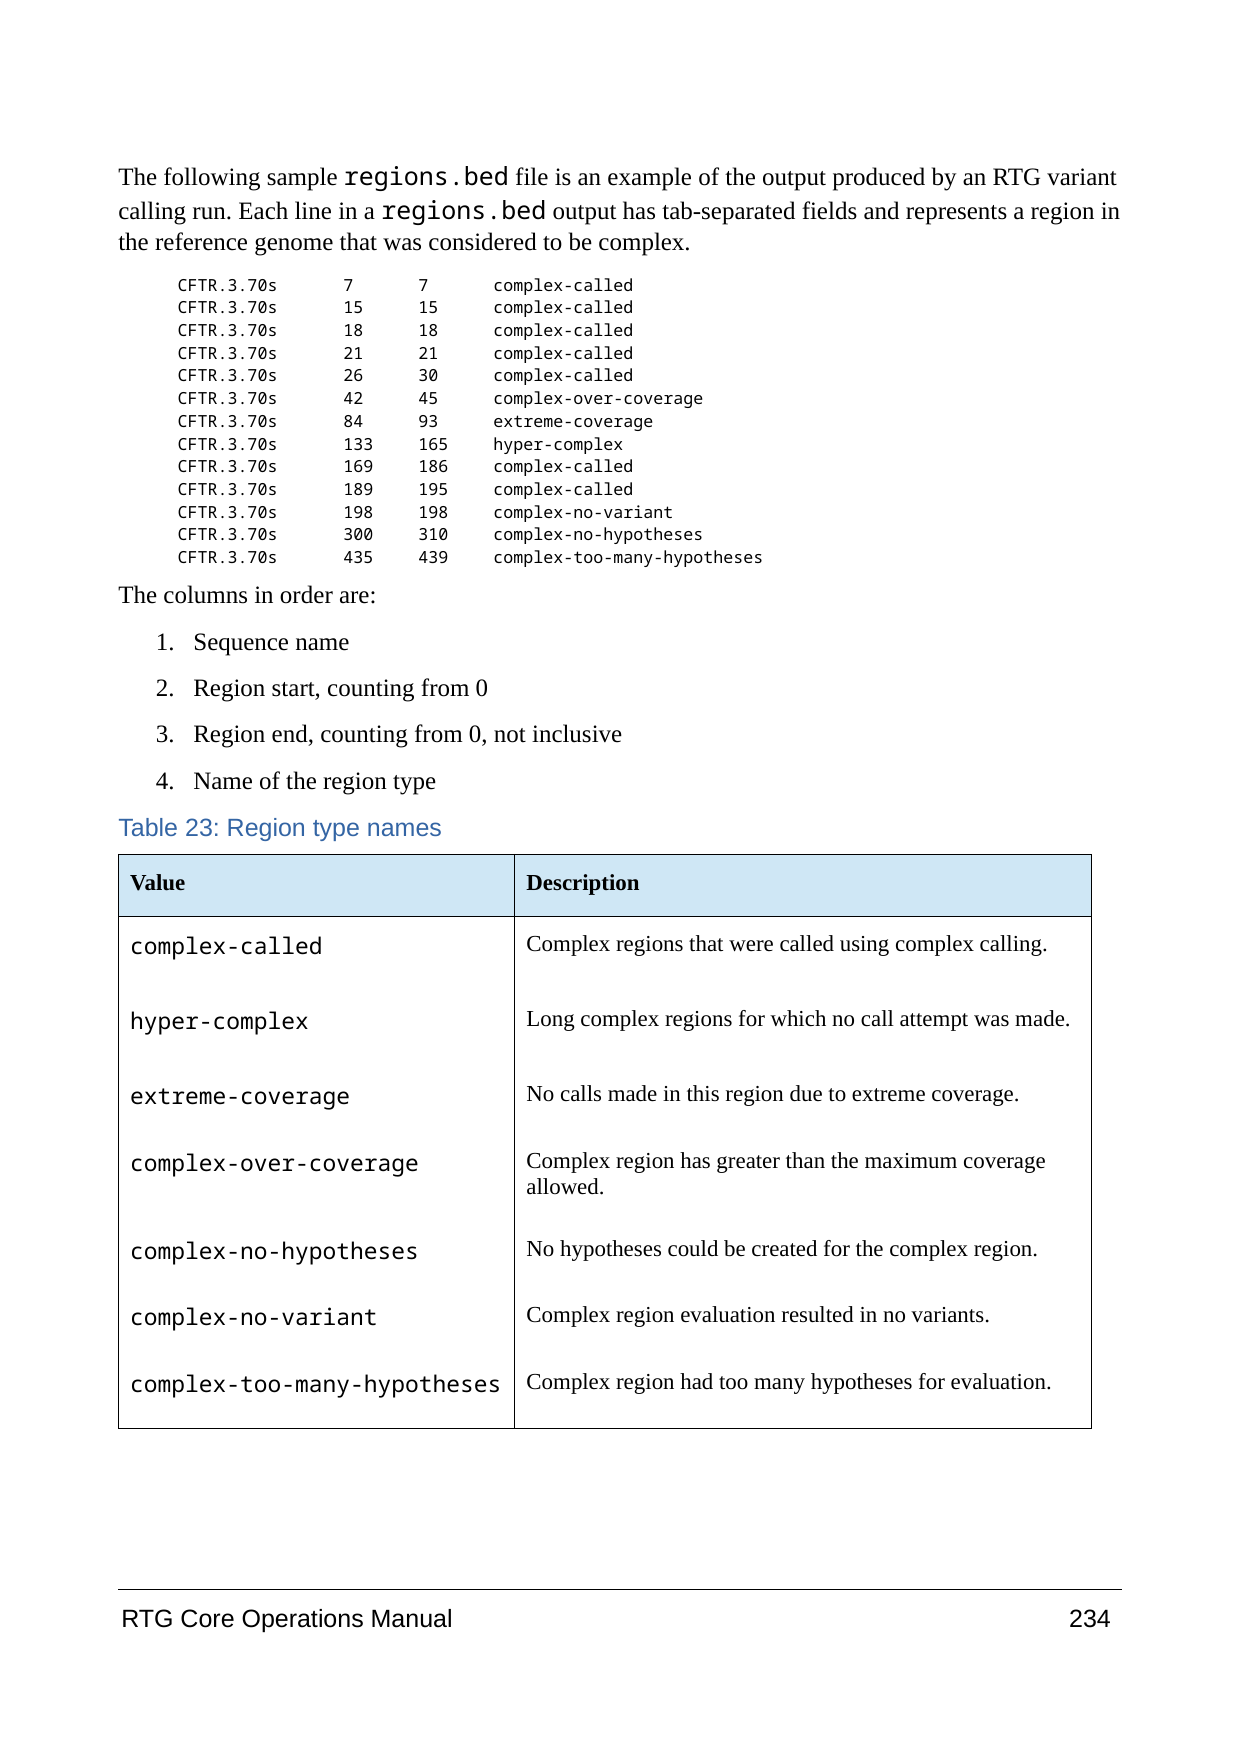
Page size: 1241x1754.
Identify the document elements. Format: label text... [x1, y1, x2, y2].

text Table 23: Region type names [118, 812, 1122, 841]
table_cell complex-called [119, 917, 514, 991]
text CFTR.3.70s 198 198 complex-no-variant [177, 500, 1122, 523]
table_cell Long complex regions for which no call attempt was made. [515, 991, 1091, 1066]
table_header Description [515, 855, 1091, 916]
text CFTR.3.70s 21 21 complex-called [177, 341, 1122, 364]
text CFTR.3.70s 84 93 extreme-coverage [177, 409, 1122, 432]
table_cell extreme-coverage [119, 1066, 514, 1132]
text CFTR.3.70s 169 186 complex-called [177, 455, 1122, 478]
text CFTR.3.70s 435 439 complex-too-many-hypotheses [177, 546, 1122, 568]
table_cell complex-no-hypotheses [119, 1220, 514, 1287]
text CFTR.3.70s 300 310 complex-no-hypotheses [177, 523, 1122, 546]
table_cell Complex regions that were called using complex calling. [515, 917, 1091, 991]
table_cell complex-over-coverage [119, 1132, 514, 1220]
list Region start, counting from 0 [156, 673, 1122, 702]
text CFTR.3.70s 189 195 complex-called [177, 478, 1122, 500]
table_cell Complex region has greater than the maximum coverage allowed. [515, 1132, 1091, 1220]
list Sequence name [156, 627, 1122, 655]
text CFTR.3.70s 7 7 complex-called [177, 273, 1122, 296]
list Region end, counting from 0, not inclusive [156, 719, 1122, 748]
text The columns in order are: [118, 580, 1122, 609]
text CFTR.3.70s 133 165 hyper-complex [177, 432, 1122, 455]
list Name of the region type [156, 766, 1122, 795]
text CFTR.3.70s 15 15 complex-called [177, 296, 1122, 319]
table_cell Complex region had too many hypotheses for evaluation. [515, 1353, 1091, 1428]
table_cell No hypotheses could be created for the complex region. [515, 1220, 1091, 1287]
text CFTR.3.70s 18 18 complex-called [177, 319, 1122, 341]
text CFTR.3.70s 26 30 complex-called [177, 364, 1122, 387]
table_cell Complex region evaluation resulted in no variants. [515, 1287, 1091, 1353]
table_cell No calls made in this region due to extreme coverage. [515, 1066, 1091, 1132]
table_cell complex-no-variant [119, 1287, 514, 1353]
text CFTR.3.70s 42 45 complex-over-coverage [177, 387, 1122, 409]
text The following sample regions.bed file is an example of the output produced by an RTG variant calling run. Each line in a regions.bed output has tab-separated fields and represents a region in the reference genome that was considered to be complex. [118, 159, 1122, 256]
table_header Value [119, 855, 514, 916]
table_cell complex-too-many-hypotheses [119, 1353, 514, 1428]
table_cell hyper-complex [119, 991, 514, 1066]
